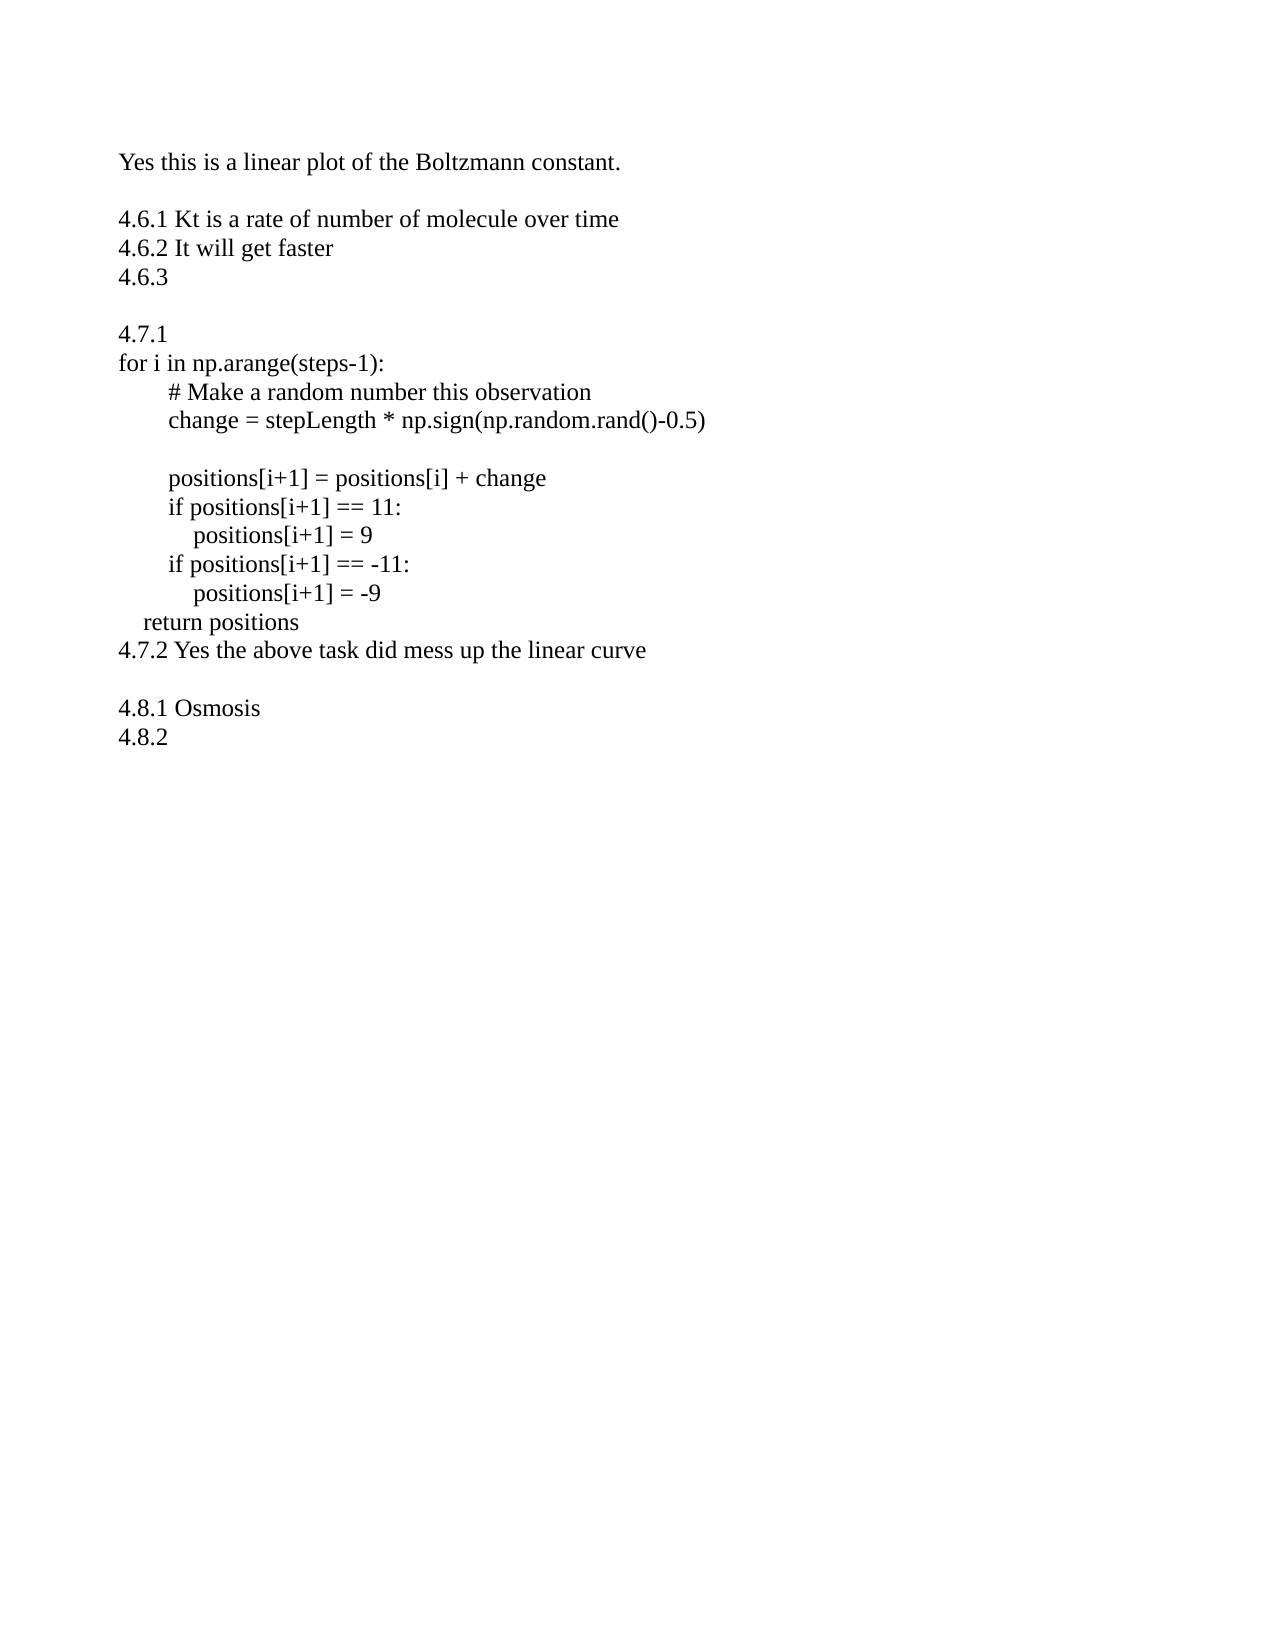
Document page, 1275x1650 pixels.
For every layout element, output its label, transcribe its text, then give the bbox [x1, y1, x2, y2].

text 4.6.2 It will get faster [118, 233, 1157, 262]
text 4.8.2 [118, 722, 1157, 751]
text Yes this is a linear plot of the Boltzmann constant. [118, 147, 1157, 176]
text # Make a random number this observation [118, 377, 1157, 406]
text positions[i+1] = 9 [118, 521, 1157, 549]
text if positions[i+1] == -11: [118, 549, 1157, 578]
text 4.7.1 [118, 319, 1157, 348]
text for i in np.arange(steps-1): [118, 348, 1157, 377]
text 4.6.1 Kt is a rate of number of molecule over time [118, 204, 1157, 233]
text change = stepLength * np.sign(np.random.rand()-0.5) [118, 406, 1157, 434]
text positions[i+1] = -9 [118, 578, 1157, 607]
text if positions[i+1] == 11: [118, 492, 1157, 521]
text positions[i+1] = positions[i] + change [118, 463, 1157, 492]
text 4.7.2 Yes the above task did mess up the linear curve [118, 636, 1157, 664]
text return positions [118, 607, 1157, 636]
text 4.8.1 Osmosis [118, 693, 1157, 722]
text 4.6.3 [118, 262, 1157, 291]
